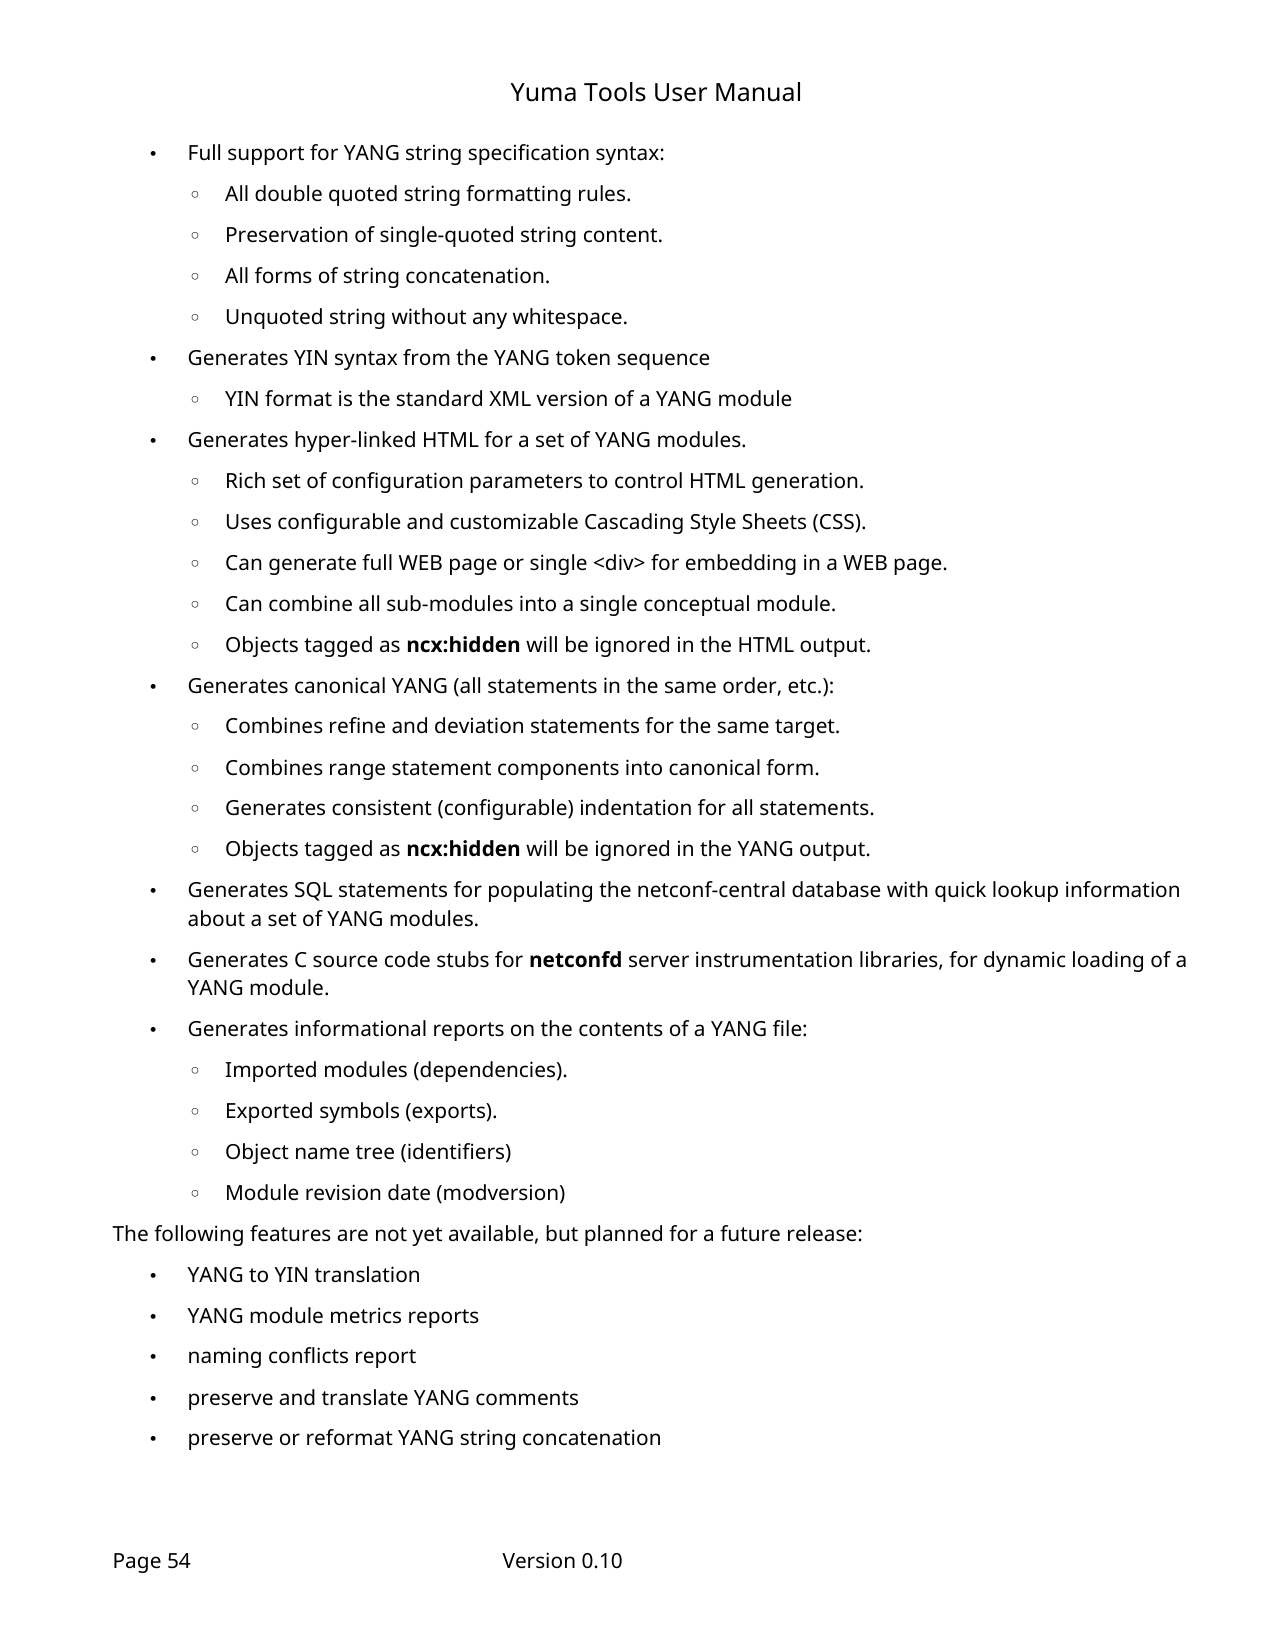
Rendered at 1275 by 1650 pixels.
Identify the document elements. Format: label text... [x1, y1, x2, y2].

list Generates canonical YANG (all statements in the same order, etc.): [150, 671, 1200, 699]
list Objects tagged as ncx:hidden will be ignored in the HTML output. [187, 630, 1200, 658]
list Exported symbols (exports). [187, 1096, 1200, 1124]
list Combines range statement components into canonical form. [187, 753, 1200, 781]
list Generates informational reports on the contents of a YANG file: [150, 1014, 1200, 1043]
text The following features are not yet available, but planned for a future release: [112, 1219, 1200, 1247]
list Generates consistent (configurable) indentation for all statements. [187, 793, 1200, 822]
list YANG module metrics reports [150, 1301, 1200, 1329]
list Full support for YANG string specification syntax: [150, 138, 1200, 167]
list Objects tagged as ncx:hidden will be ignored in the YANG output. [187, 834, 1200, 863]
list Uses configurable and customizable Cascading Style Sheets (CSS). [187, 507, 1200, 535]
list naming conflicts report [150, 1342, 1200, 1370]
list Imported modules (dependencies). [187, 1055, 1200, 1083]
list Can generate full WEB page or single <div> for embedding in a WEB page. [187, 548, 1200, 576]
list Module revision date (modversion) [187, 1178, 1200, 1206]
list Can combine all sub-modules into a single conceptual module. [187, 589, 1200, 617]
list Object name tree (identifiers) [187, 1137, 1200, 1165]
list YANG to YIN translation [150, 1260, 1200, 1288]
list Combines refine and deviation statements for the same target. [187, 712, 1200, 740]
list preserve and translate YANG comments [150, 1383, 1200, 1411]
list Preservation of single-quoted string content. [187, 220, 1200, 249]
list Unquoted string without any whitespace. [187, 302, 1200, 331]
list Generates SQL statements for populating the netconf-central database with quick lookup information about a set of YANG modules. [150, 875, 1200, 932]
list All forms of string concatenation. [187, 261, 1200, 290]
list preserve or reformat YANG string concatenation [150, 1423, 1200, 1452]
list YIN format is the standard XML version of a YANG module [187, 384, 1200, 413]
list Generates YIN syntax from the YANG token sequence [150, 343, 1200, 372]
list Generates hyper-linked HTML for a set of YANG modules. [150, 425, 1200, 453]
list Rich set of configuration parameters to control HTML generation. [187, 466, 1200, 494]
list Generates C source code stubs for netconfd server instrumentation libraries, for dynamic loading of a YANG module. [150, 945, 1200, 1002]
list All double quoted string formatting rules. [187, 179, 1200, 208]
